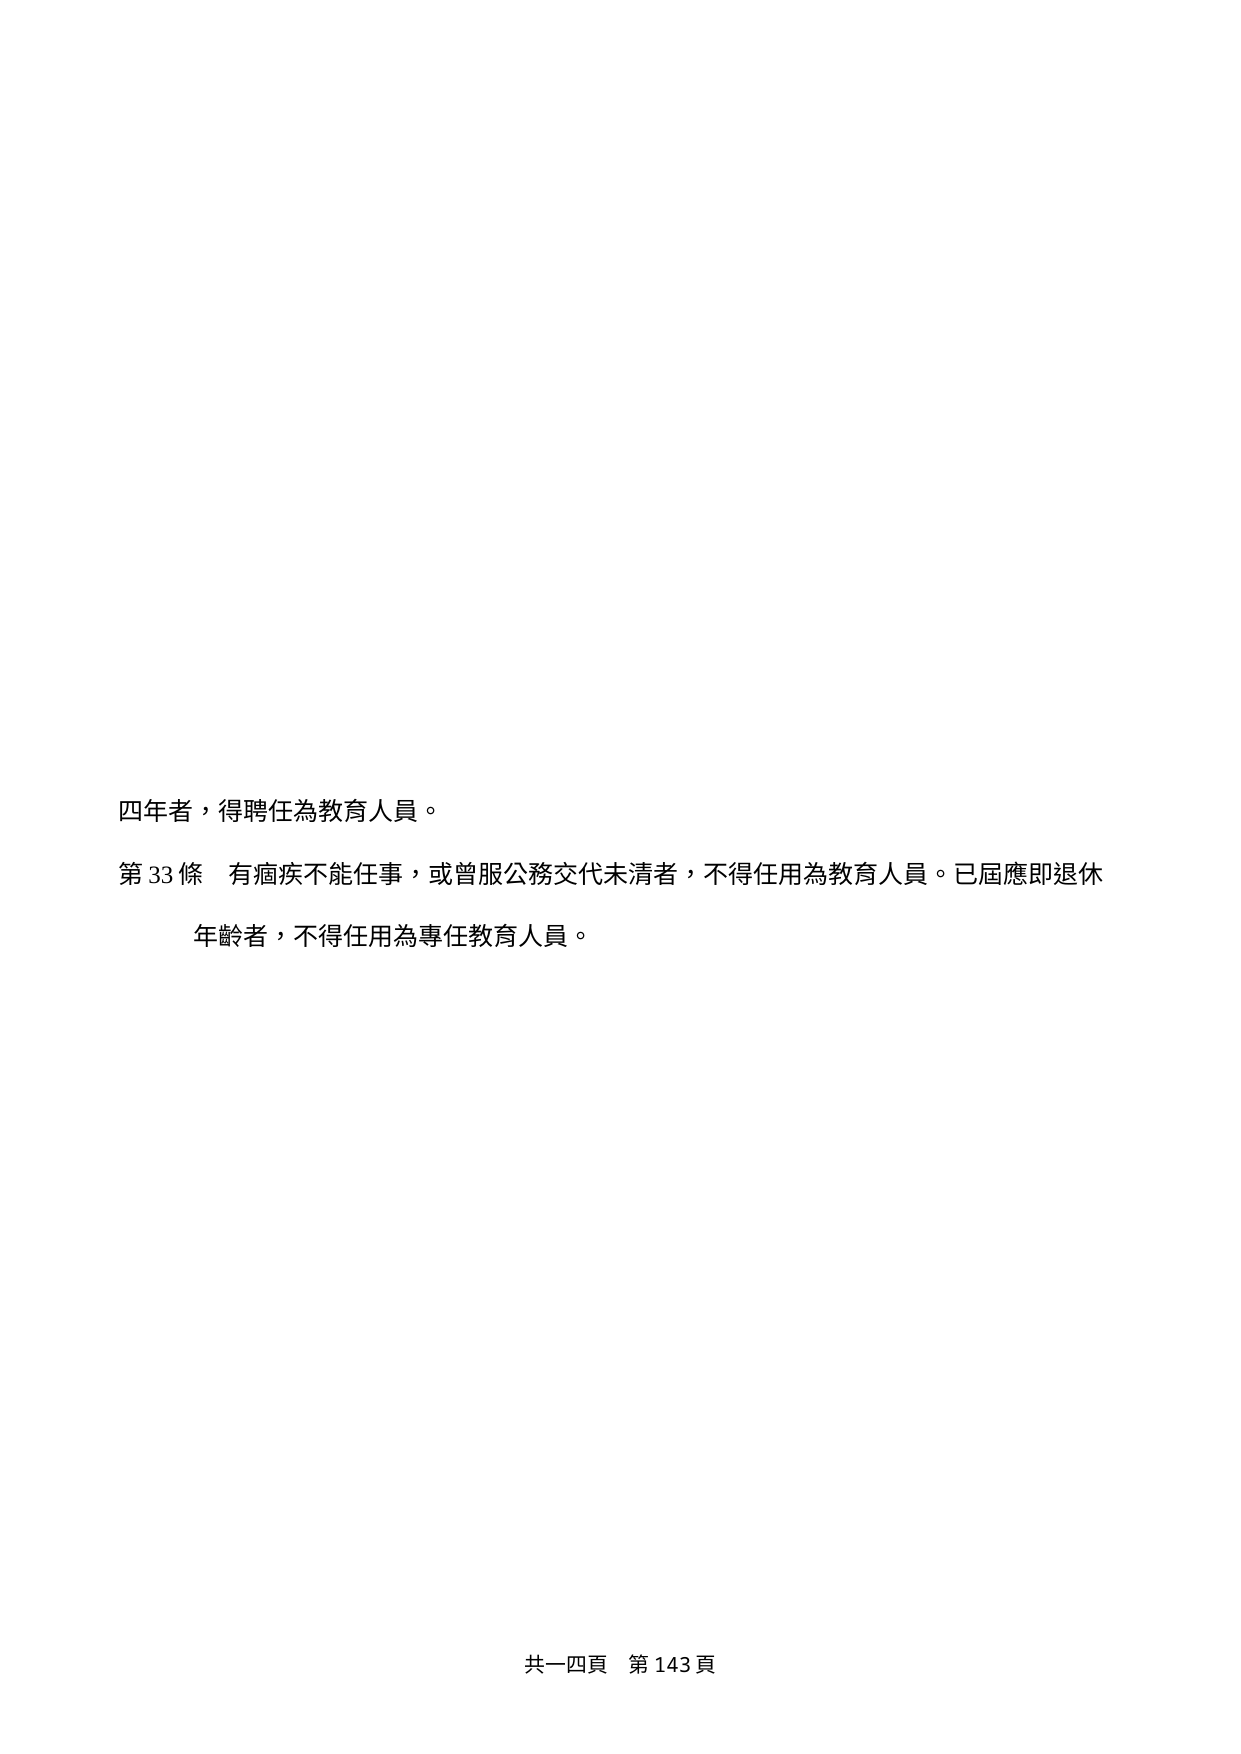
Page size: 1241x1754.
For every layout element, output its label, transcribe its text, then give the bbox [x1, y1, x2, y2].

text 第33條 有痼疾不能任事，或曾服公務交代未清者，不得任用為教育人員。已屆應即退休年齡者，不得任用為專任教育人員。 [118, 831, 1122, 956]
text 四年者，得聘任為教育人員。 [118, 768, 1122, 831]
